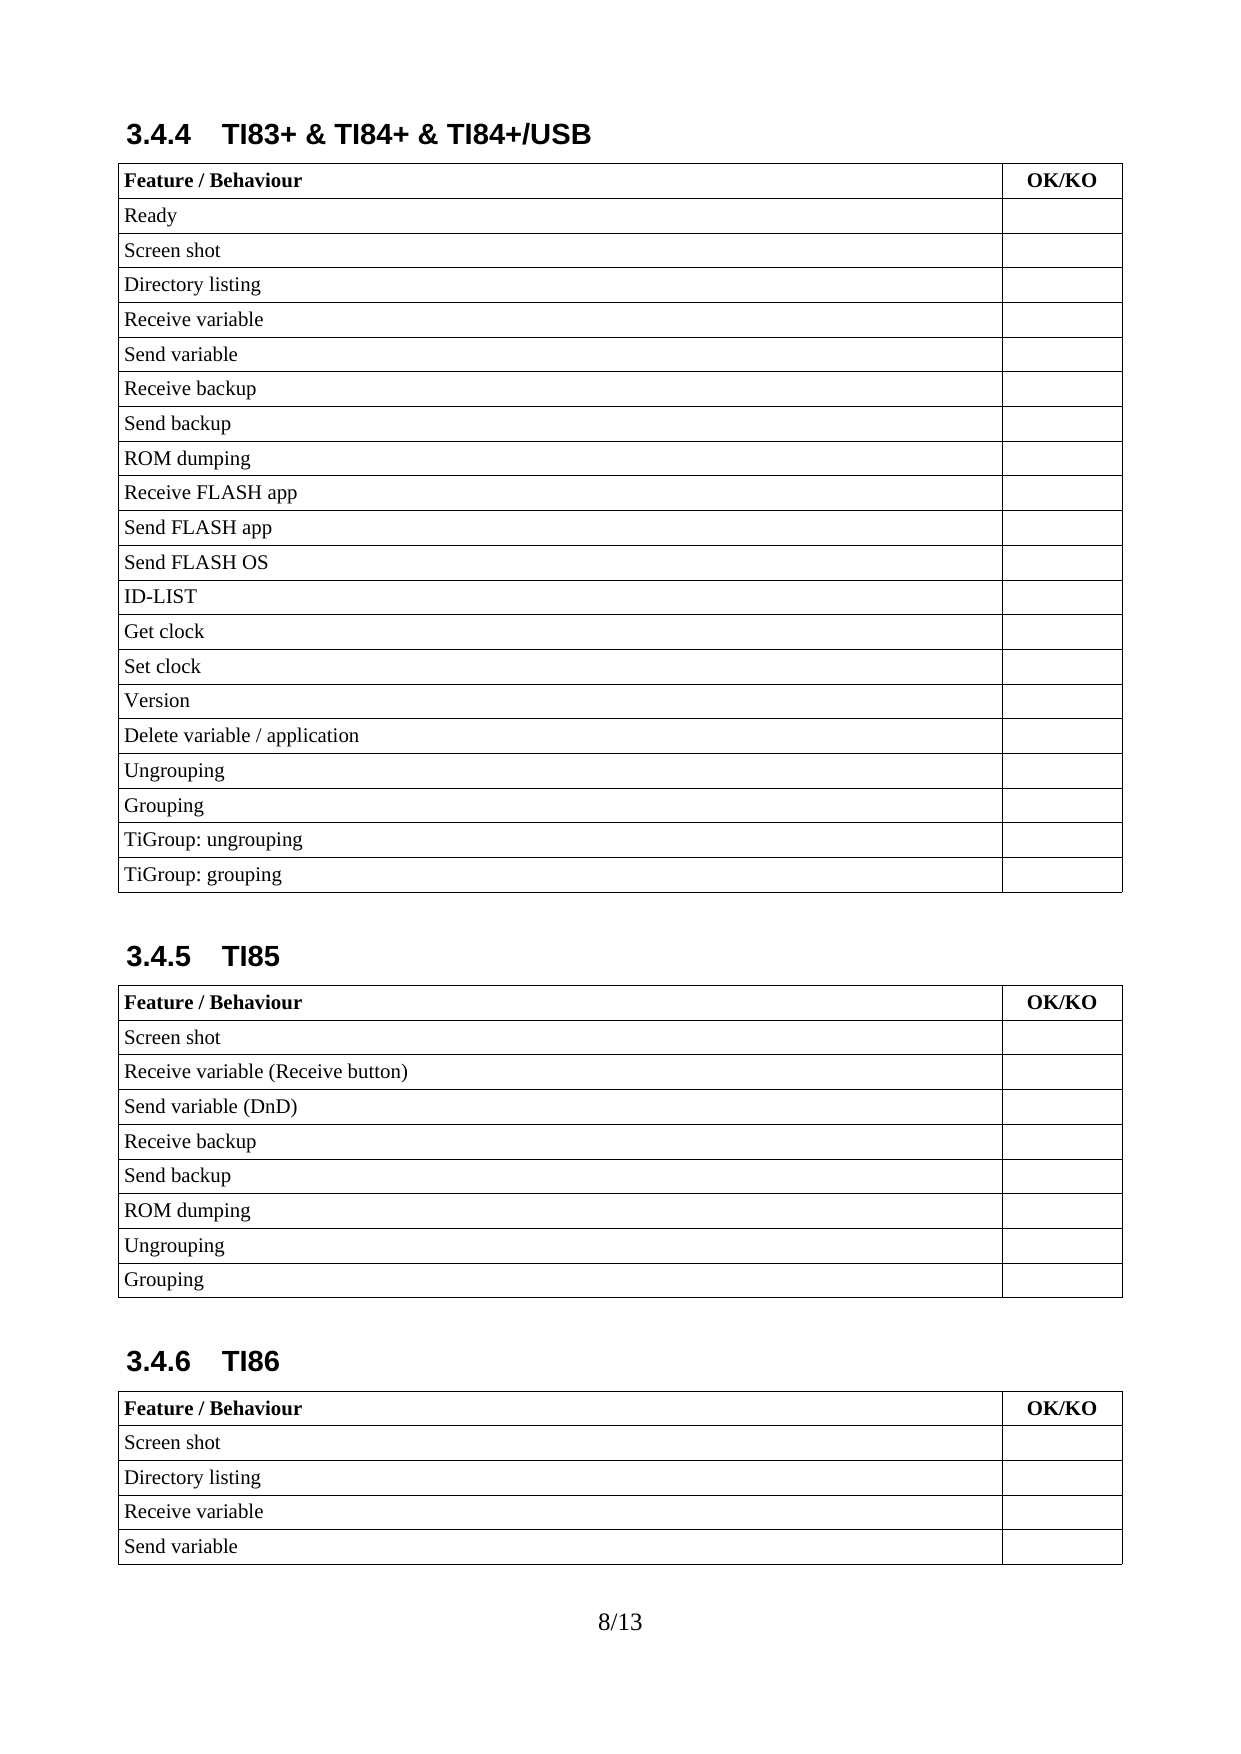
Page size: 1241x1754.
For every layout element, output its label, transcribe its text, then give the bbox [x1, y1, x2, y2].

table_cell [1003, 1160, 1122, 1193]
table_cell Get clock [119, 615, 1002, 649]
table_cell Send FLASH OS [119, 546, 1002, 579]
table_cell [1003, 442, 1122, 475]
table_cell Send variable (DnD) [119, 1090, 1002, 1124]
table_header OK/KO [1003, 164, 1122, 198]
table_cell [1003, 685, 1122, 718]
table_cell [1003, 234, 1122, 267]
table_cell Ready [119, 199, 1002, 233]
table_cell [1003, 372, 1122, 406]
table_cell [1003, 268, 1122, 302]
table_cell TiGroup: grouping [119, 858, 1002, 892]
table_cell Send backup [119, 407, 1002, 441]
table_cell Receive backup [119, 372, 1002, 406]
table_cell [1003, 338, 1122, 371]
table_cell [1003, 1021, 1122, 1054]
table_cell [1003, 1194, 1122, 1228]
table_cell ROM dumping [119, 442, 1002, 475]
table_header OK/KO [1003, 1392, 1122, 1425]
table_cell Receive variable (Receive button) [119, 1055, 1002, 1089]
table_cell Send backup [119, 1160, 1002, 1193]
table_cell ROM dumping [119, 1194, 1002, 1228]
table_cell [1003, 1090, 1122, 1124]
table_cell [1003, 511, 1122, 545]
table_cell [1003, 581, 1122, 614]
table_cell [1003, 615, 1122, 649]
table_header Feature / Behaviour [119, 1392, 1002, 1425]
table_cell Receive backup [119, 1125, 1002, 1158]
table_cell Send variable [119, 338, 1002, 371]
table_cell Screen shot [119, 1426, 1002, 1460]
table_cell Screen shot [119, 234, 1002, 267]
table_cell Ungrouping [119, 754, 1002, 788]
table_cell [1003, 1229, 1122, 1262]
table_cell Directory listing [119, 1461, 1002, 1494]
table_cell Set clock [119, 650, 1002, 683]
table_header Feature / Behaviour [119, 986, 1002, 1020]
table_cell [1003, 407, 1122, 441]
table_cell Send variable [119, 1530, 1002, 1564]
table_cell [1003, 650, 1122, 683]
subtitle TI85 [118, 940, 1122, 972]
table_cell [1003, 303, 1122, 337]
table_cell [1003, 1264, 1122, 1297]
subtitle TI83+ & TI84+ & TI84+/USB [118, 118, 1122, 151]
table_cell [1003, 1496, 1122, 1529]
table_cell [1003, 719, 1122, 753]
table_cell [1003, 823, 1122, 857]
table_cell TiGroup: ungrouping [119, 823, 1002, 857]
table_cell [1003, 789, 1122, 822]
table_cell Directory listing [119, 268, 1002, 302]
table_cell Version [119, 685, 1002, 718]
table_cell [1003, 1125, 1122, 1158]
table_cell Receive FLASH app [119, 476, 1002, 510]
table_cell Grouping [119, 789, 1002, 822]
table_cell Grouping [119, 1264, 1002, 1297]
table_cell [1003, 754, 1122, 788]
table_cell [1003, 1426, 1122, 1460]
table_cell [1003, 1055, 1122, 1089]
table_cell Delete variable / application [119, 719, 1002, 753]
table_cell Screen shot [119, 1021, 1002, 1054]
table_cell ID-LIST [119, 581, 1002, 614]
table_header Feature / Behaviour [119, 164, 1002, 198]
table_cell [1003, 476, 1122, 510]
table_cell Send FLASH app [119, 511, 1002, 545]
subtitle TI86 [118, 1345, 1122, 1378]
table_cell Ungrouping [119, 1229, 1002, 1262]
table_cell [1003, 1530, 1122, 1564]
table_cell [1003, 1461, 1122, 1494]
table_header OK/KO [1003, 986, 1122, 1020]
table_cell [1003, 199, 1122, 233]
table_cell [1003, 858, 1122, 892]
table_cell [1003, 546, 1122, 579]
table_cell Receive variable [119, 303, 1002, 337]
table_cell Receive variable [119, 1496, 1002, 1529]
